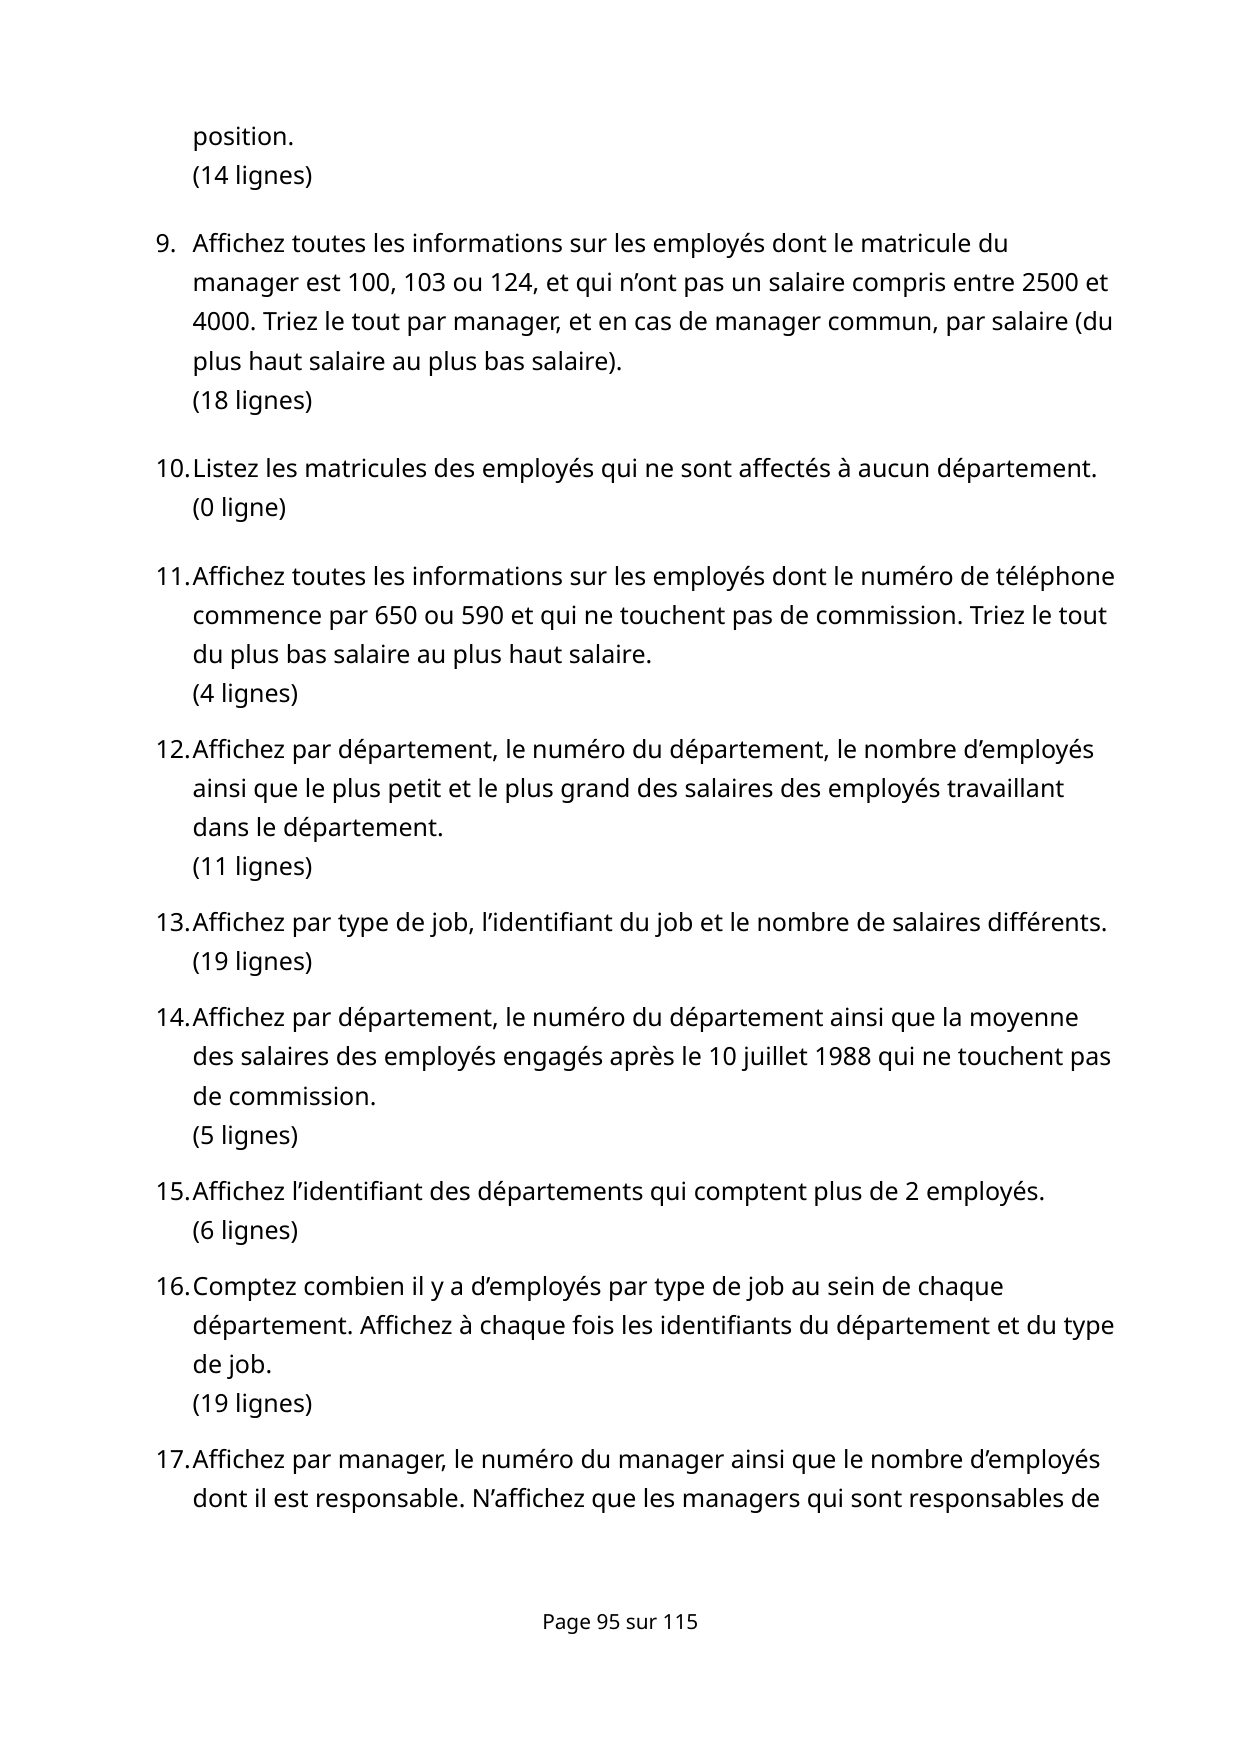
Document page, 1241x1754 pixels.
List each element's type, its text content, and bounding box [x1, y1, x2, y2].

list Affichez toutes les informations sur les employés dont le numéro de téléphone commence par 650 ou 590 et qui ne touchent pas de commission. Triez le tout du plus bas salaire au plus haut salaire. (4 lignes) [155, 558, 1122, 710]
list Affichez par département, le numéro du département, le nombre d’employés ainsi que le plus petit et le plus grand des salaires des employés travaillant dans le département. (11 lignes) [155, 731, 1122, 883]
list Affichez par département, le numéro du département ainsi que la moyenne des salaires des employés engagés après le 10 juillet 1988 qui ne touchent pas de commission. (5 lignes) [155, 1000, 1122, 1151]
list Listez les matricules des employés qui ne sont affectés à aucun département. (0 ligne) [155, 451, 1122, 524]
list position. (14 lignes) [155, 118, 1122, 191]
list Affichez par manager, le numéro du manager ainsi que le nombre d’employés dont il est responsable. N’affichez que les managers qui sont responsables de [155, 1441, 1122, 1515]
list Affichez toutes les informations sur les employés dont le matricule du manager est 100, 103 ou 124, et qui n’ont pas un salaire compris entre 2500 et 4000. Triez le tout par manager, et en cas de manager commun, par salaire (du plus haut salaire au plus bas salaire). (18 lignes) [155, 226, 1122, 416]
list Affichez l’identifiant des départements qui comptent plus de 2 employés. (6 lignes) [155, 1173, 1122, 1246]
list Affichez par type de job, l’identifiant du job et le nombre de salaires différents. (19 lignes) [155, 905, 1122, 978]
list Comptez combien il y a d’employés par type de job au sein de chaque département. Affichez à chaque fois les identifiants du département et du type de job. (19 lignes) [155, 1268, 1122, 1420]
